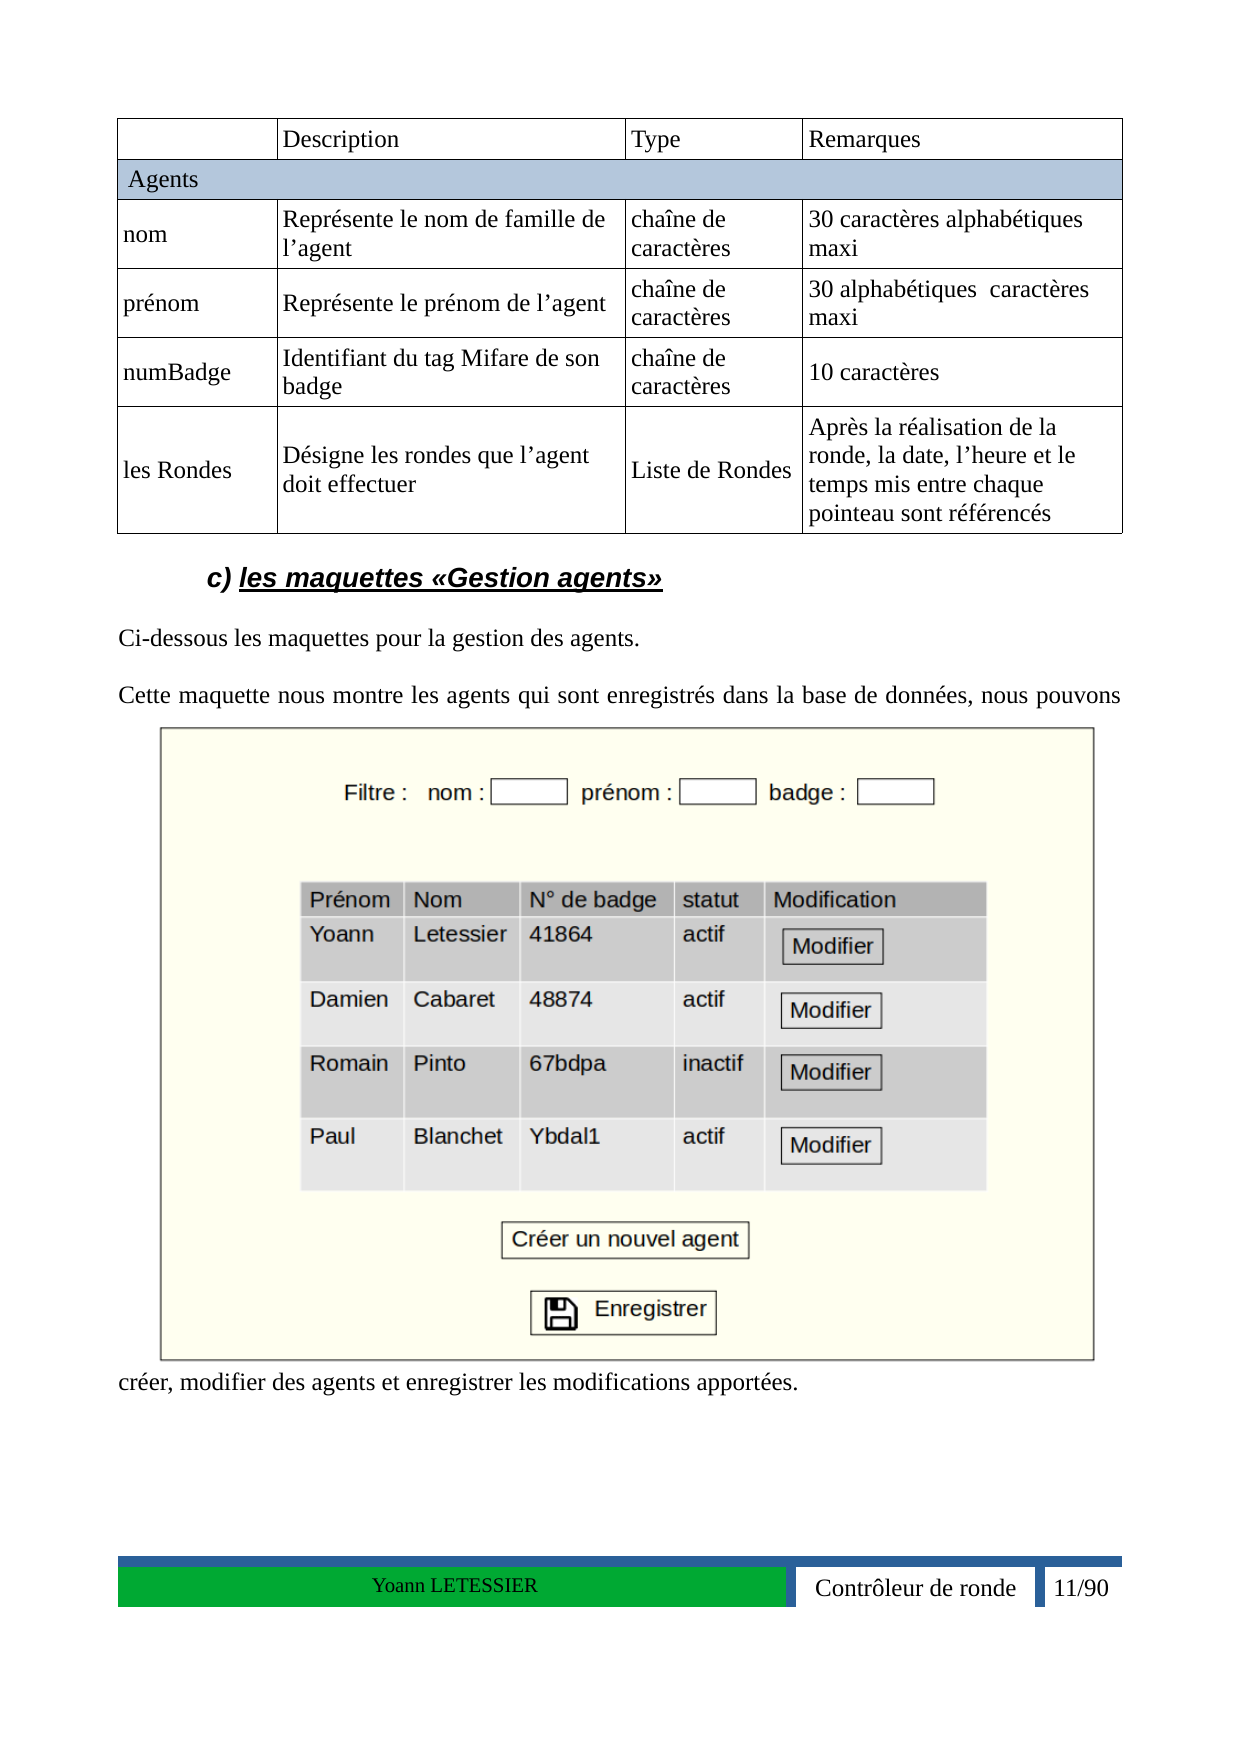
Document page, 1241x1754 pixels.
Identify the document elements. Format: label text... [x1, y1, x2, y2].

table_cell chaîne de caractères [626, 200, 802, 268]
table_header [118, 119, 277, 158]
table_cell numBadge [118, 338, 277, 406]
subtitle les maquettes «Gestion agents» [118, 561, 1122, 593]
table_cell 30 caractères alphabétiques maxi [803, 200, 1122, 268]
text Ci-dessous les maquettes pour la gestion des agents. [118, 623, 1122, 651]
table_cell Représente le nom de famille de l’agent [278, 200, 625, 268]
picture [155, 724, 1100, 1367]
table_cell 30 alphabétiques caractères maxi [803, 269, 1122, 337]
table_cell prénom [118, 269, 277, 337]
table_cell Après la réalisation de la ronde, la date, l’heure et le temps mis entre chaque pointeau sont référencés [803, 407, 1122, 532]
table_header Remarques [803, 119, 1122, 158]
text Cette maquette nous montre les agents qui sont enregistrés dans la base de données, nous pouvons créer, modifier des agents et enregistrer les modifications apportées. [118, 680, 1122, 1396]
table_cell Identifiant du tag Mifare de son badge [278, 338, 625, 406]
table_cell Liste de Rondes [626, 407, 802, 532]
table_cell Désigne les rondes que l’agent doit effectuer [278, 407, 625, 532]
table_cell nom [118, 200, 277, 268]
table_header Description [278, 119, 625, 158]
table_cell Représente le prénom de l’agent [278, 269, 625, 337]
table_cell les Rondes [118, 407, 277, 532]
table_cell chaîne de caractères [626, 269, 802, 337]
table_header Type [626, 119, 802, 158]
table_cell chaîne de caractères [626, 338, 802, 406]
table_cell 10 caractères [803, 338, 1122, 406]
table_cell Agents [118, 160, 1122, 199]
